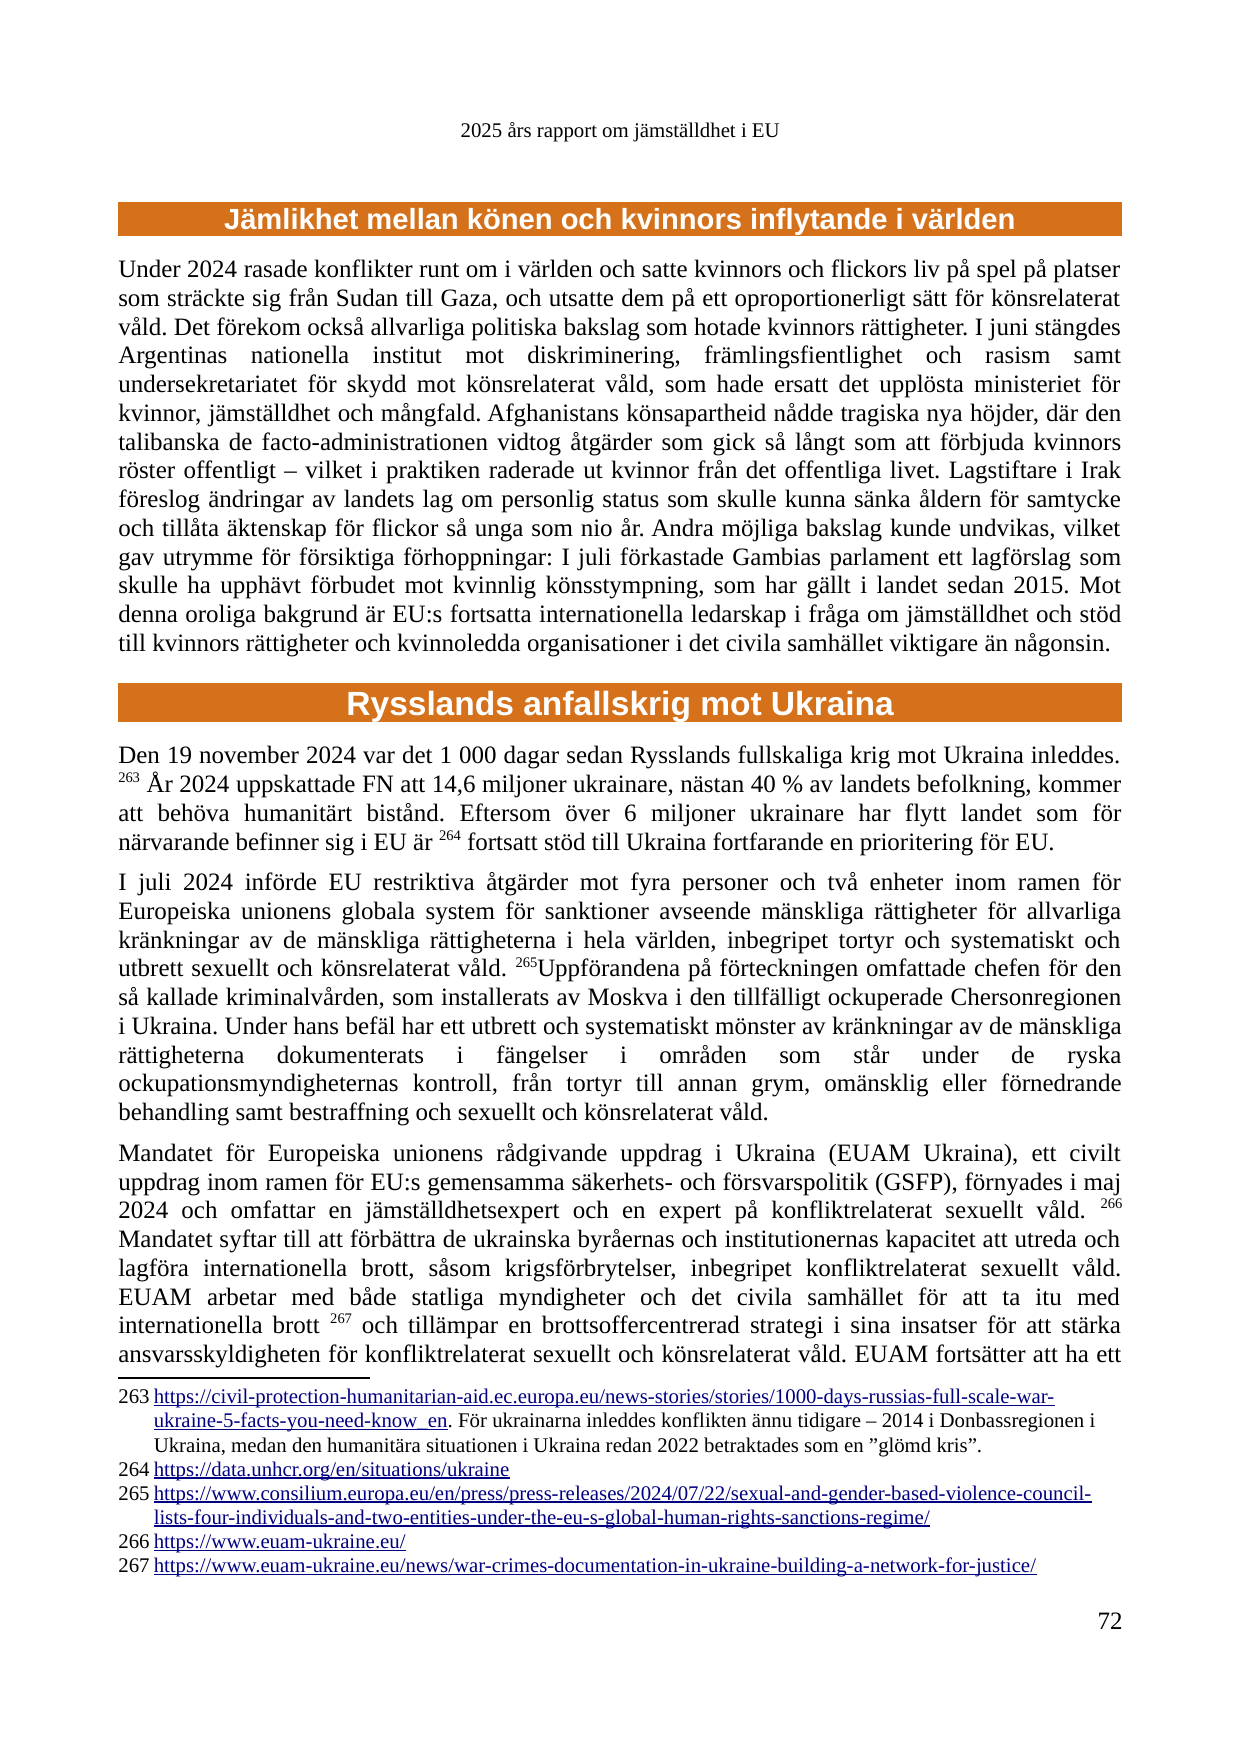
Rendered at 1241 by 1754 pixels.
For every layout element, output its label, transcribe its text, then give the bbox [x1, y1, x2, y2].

text https://www.consilium.europa.eu/en/press/press-releases/2024/07/22/sexual-and-gender-based-violence-council-lists-four-individuals-and-two-entities-under-the-eu-s-global-human-rights-sanctions-regime/ [118, 1481, 1122, 1529]
text Under 2024 rasade konflikter runt om i världen och satte kvinnors och flickors liv på spel på platser som sträckte sig från Sudan till Gaza, och utsatte dem på ett oproportionerligt sätt för könsrelaterat våld. Det förekom också allvarliga politiska bakslag som hotade kvinnors rättigheter. I juni stängdes Argentinas nationella institut mot diskriminering, främlingsfientlighet och rasism samt undersekretariatet för skydd mot könsrelaterat våld, som hade ersatt det upplösta ministeriet för kvinnor, jämställdhet och mångfald. Afghanistans könsapartheid nådde tragiska nya höjder, där den talibanska de facto-administrationen vidtog åtgärder som gick så långt som att förbjuda kvinnors röster offentligt – vilket i praktiken raderade ut kvinnor från det offentliga livet. Lagstiftare i Irak föreslog ändringar av landets lag om personlig status som skulle kunna sänka åldern för samtycke och tillåta äktenskap för flickor så unga som nio år. Andra möjliga bakslag kunde undvikas, vilket gav utrymme för försiktiga förhoppningar: I juli förkastade Gambias parlament ett lagförslag som skulle ha upphävt förbudet mot kvinnlig könsstympning, som har gällt i landet sedan 2015. Mot denna oroliga bakgrund är EU:s fortsatta internationella ledarskap i fråga om jämställdhet och stöd till kvinnors rättigheter och kvinnoledda organisationer i det civila samhället viktigare än någonsin. [118, 254, 1122, 657]
text https://civil-protection-humanitarian-aid.ec.europa.eu/news-stories/stories/1000-days-russias-full-scale-war-ukraine-5-facts-you-need-know_en. För ukrainarna inleddes konflikten ännu tidigare – 2014 i Donbassregionen i Ukraina, medan den humanitära situationen i Ukraina redan 2022 betraktades som en ”glömd kris”. [118, 1384, 1122, 1457]
subtitle Jämlikhet mellan könen och kvinnors inflytande i världen [118, 202, 1122, 236]
text I juli 2024 införde EU restriktiva åtgärder mot fyra personer och två enheter inom ramen för Europeiska unionens globala system för sanktioner avseende mänskliga rättigheter för allvarliga kränkningar av de mänskliga rättigheterna i hela världen, inbegripet tortyr och systematiskt och utbrett sexuellt och könsrelaterat våld. Uppförandena på förteckningen omfattade chefen för den så kallade kriminalvården, som installerats av Moskva i den tillfälligt ockuperade Chersonregionen i Ukraina. Under hans befäl har ett utbrett och systematiskt mönster av kränkningar av de mänskliga rättigheterna dokumenterats i fängelser i områden som står under de ryska ockupationsmyndigheternas kontroll, från tortyr till annan grym, omänsklig eller förnedrande behandling samt bestraffning och sexuellt och könsrelaterat våld. [118, 867, 1122, 1126]
text https://www.euam-ukraine.eu/ [118, 1529, 1122, 1553]
text Mandatet för Europeiska unionens rådgivande uppdrag i Ukraina (EUAM Ukraina), ett civilt uppdrag inom ramen för EU:s gemensamma säkerhets- och försvarspolitik (GSFP), förnyades i maj 2024 och omfattar en jämställdhetsexpert och en expert på konfliktrelaterat sexuellt våld. Mandatet syftar till att förbättra de ukrainska byråernas och institutionernas kapacitet att utreda och lagföra internationella brott, såsom krigsförbrytelser, inbegripet konfliktrelaterat sexuellt våld. EUAM arbetar med både statliga myndigheter och det civila samhället för att ta itu med internationella brott och tillämpar en brottsoffercentrerad strategi i sina insatser för att stärka ansvarsskyldigheten för konfliktrelaterat sexuellt och könsrelaterat våld. EUAM fortsätter att ha ett [118, 1138, 1122, 1368]
text https://data.unhcr.org/en/situations/ukraine [118, 1457, 1122, 1481]
subtitle Rysslands anfallskrig mot Ukraina [118, 683, 1122, 722]
text Den 19 november 2024 var det 1 000 dagar sedan Rysslands fullskaliga krig mot Ukraina inleddes. År 2024 uppskattade FN att 14,6 miljoner ukrainare, nästan 40 % av landets befolkning, kommer att behöva humanitärt bistånd. Eftersom över 6 miljoner ukrainare har flytt landet som för närvarande befinner sig i EU är fortsatt stöd till Ukraina fortfarande en prioritering för EU. [118, 740, 1122, 855]
text https://www.euam-ukraine.eu/news/war-crimes-documentation-in-ukraine-building-a-network-for-justice/ [118, 1553, 1122, 1577]
